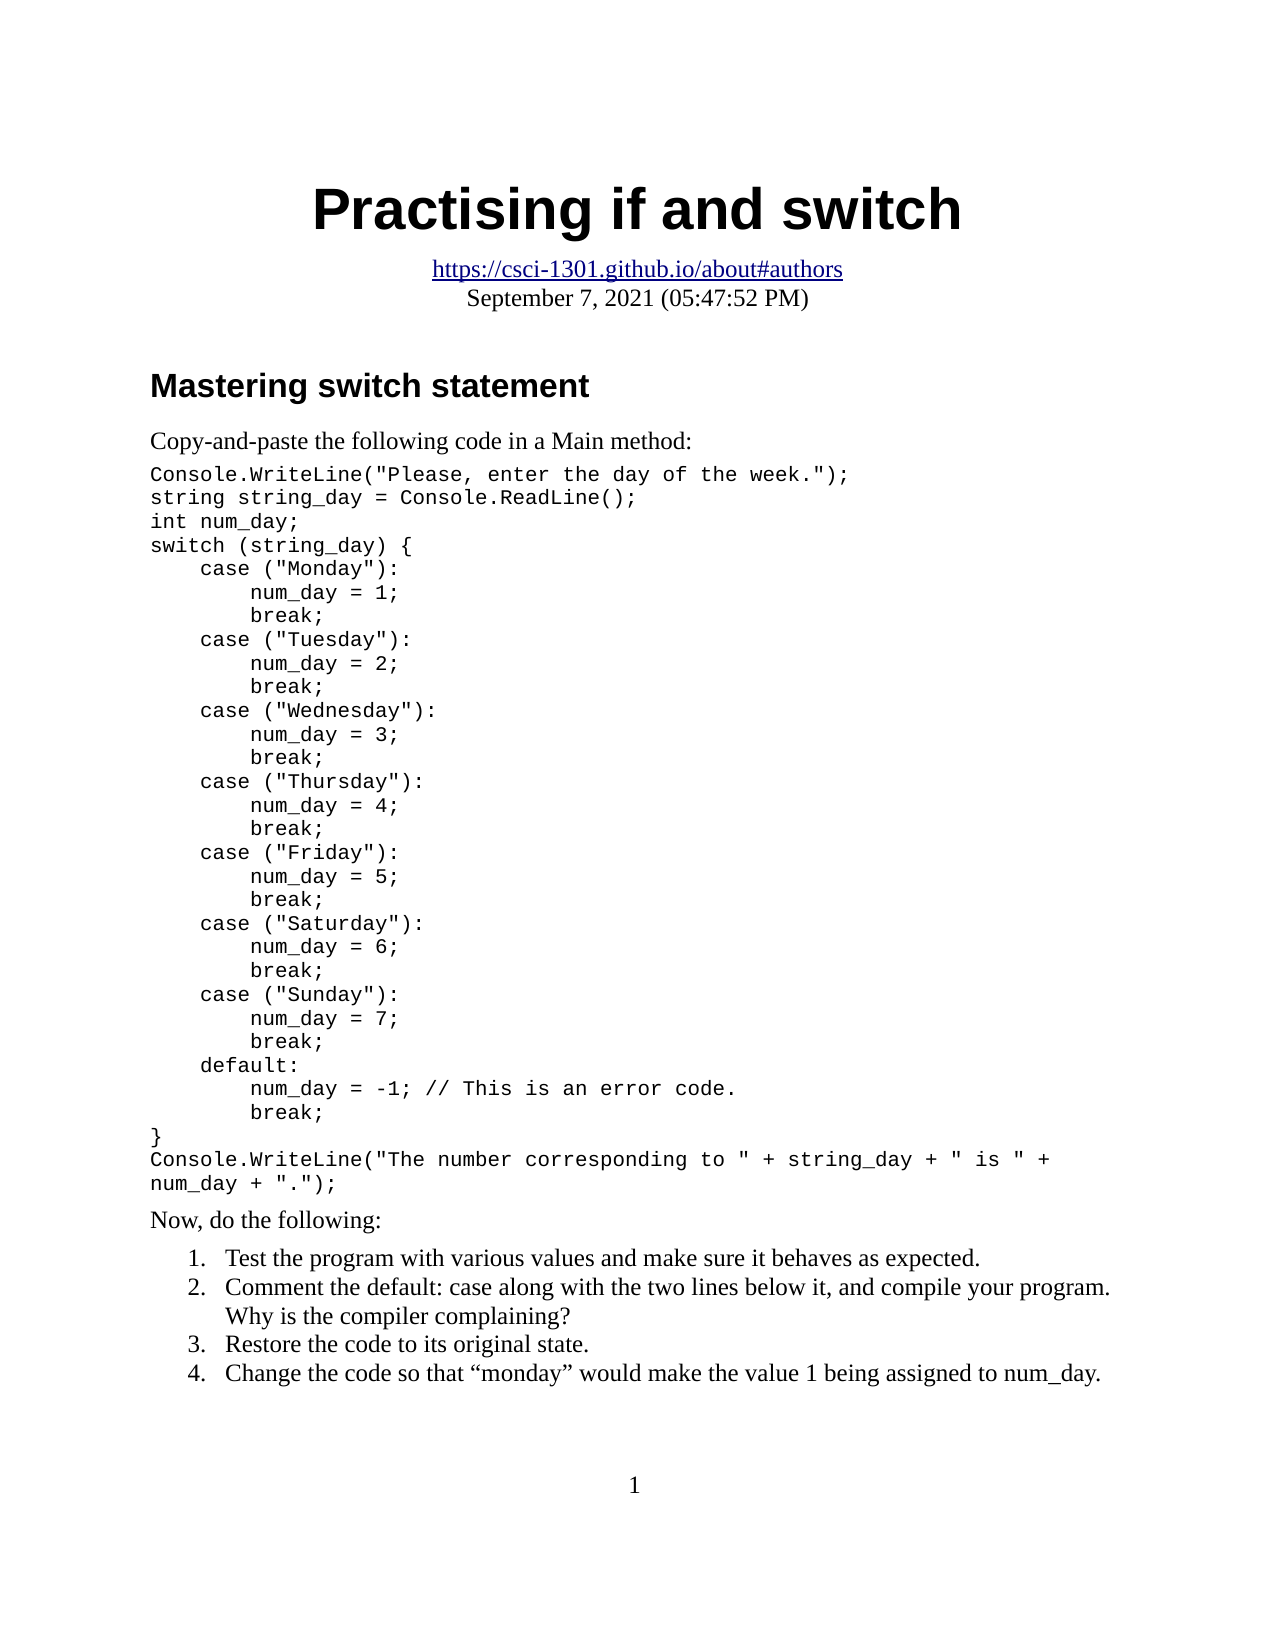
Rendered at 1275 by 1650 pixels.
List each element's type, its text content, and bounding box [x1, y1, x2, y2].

text num_day = -1; // This is an error code. [150, 1078, 1125, 1102]
text num_day = 5; [150, 866, 1125, 889]
text case ("Tuesday"): [150, 629, 1125, 653]
text break; [150, 889, 1125, 913]
text break; [150, 818, 1125, 842]
text num_day = 4; [150, 795, 1125, 818]
text break; [150, 1102, 1125, 1126]
text } [150, 1126, 1125, 1149]
text https://csci-1301.github.io/about#authors [150, 254, 1125, 283]
text Now, do the following: [150, 1206, 1125, 1234]
text Console.WriteLine("The number corresponding to " + string_day + " is " + num_day + "."); [150, 1149, 1125, 1197]
text num_day = 3; [150, 724, 1125, 747]
text num_day = 2; [150, 653, 1125, 676]
text num_day = 6; [150, 937, 1125, 960]
title Practising if and switch [150, 175, 1125, 242]
text case ("Friday"): [150, 842, 1125, 866]
list Change the code so that “monday” would make the value 1 being assigned to num_day. [187, 1358, 1125, 1387]
subtitle Mastering switch statement [150, 366, 1125, 404]
text September 7, 2021 (05:47:52 PM) [150, 283, 1125, 312]
text break; [150, 960, 1125, 984]
text num_day = 7; [150, 1007, 1125, 1031]
text case ("Wednesday"): [150, 700, 1125, 724]
text case ("Monday"): [150, 558, 1125, 582]
text case ("Thursday"): [150, 771, 1125, 795]
list Restore the code to its original state. [187, 1329, 1125, 1358]
text case ("Saturday"): [150, 913, 1125, 937]
text break; [150, 1031, 1125, 1055]
text break; [150, 606, 1125, 629]
text break; [150, 676, 1125, 700]
list Test the program with various values and make sure it behaves as expected. [187, 1243, 1125, 1272]
text int num_day; [150, 511, 1125, 534]
text default: [150, 1055, 1125, 1078]
text break; [150, 747, 1125, 771]
text Copy-and-paste the following code in a Main method: [150, 426, 1125, 455]
list Comment the default: case along with the two lines below it, and compile your program. Why is the compiler complaining? [187, 1272, 1125, 1329]
text case ("Sunday"): [150, 984, 1125, 1007]
text switch (string_day) { [150, 534, 1125, 558]
text num_day = 1; [150, 582, 1125, 606]
text Console.WriteLine("Please, enter the day of the week."); [150, 464, 1125, 487]
text string string_day = Console.ReadLine(); [150, 487, 1125, 511]
